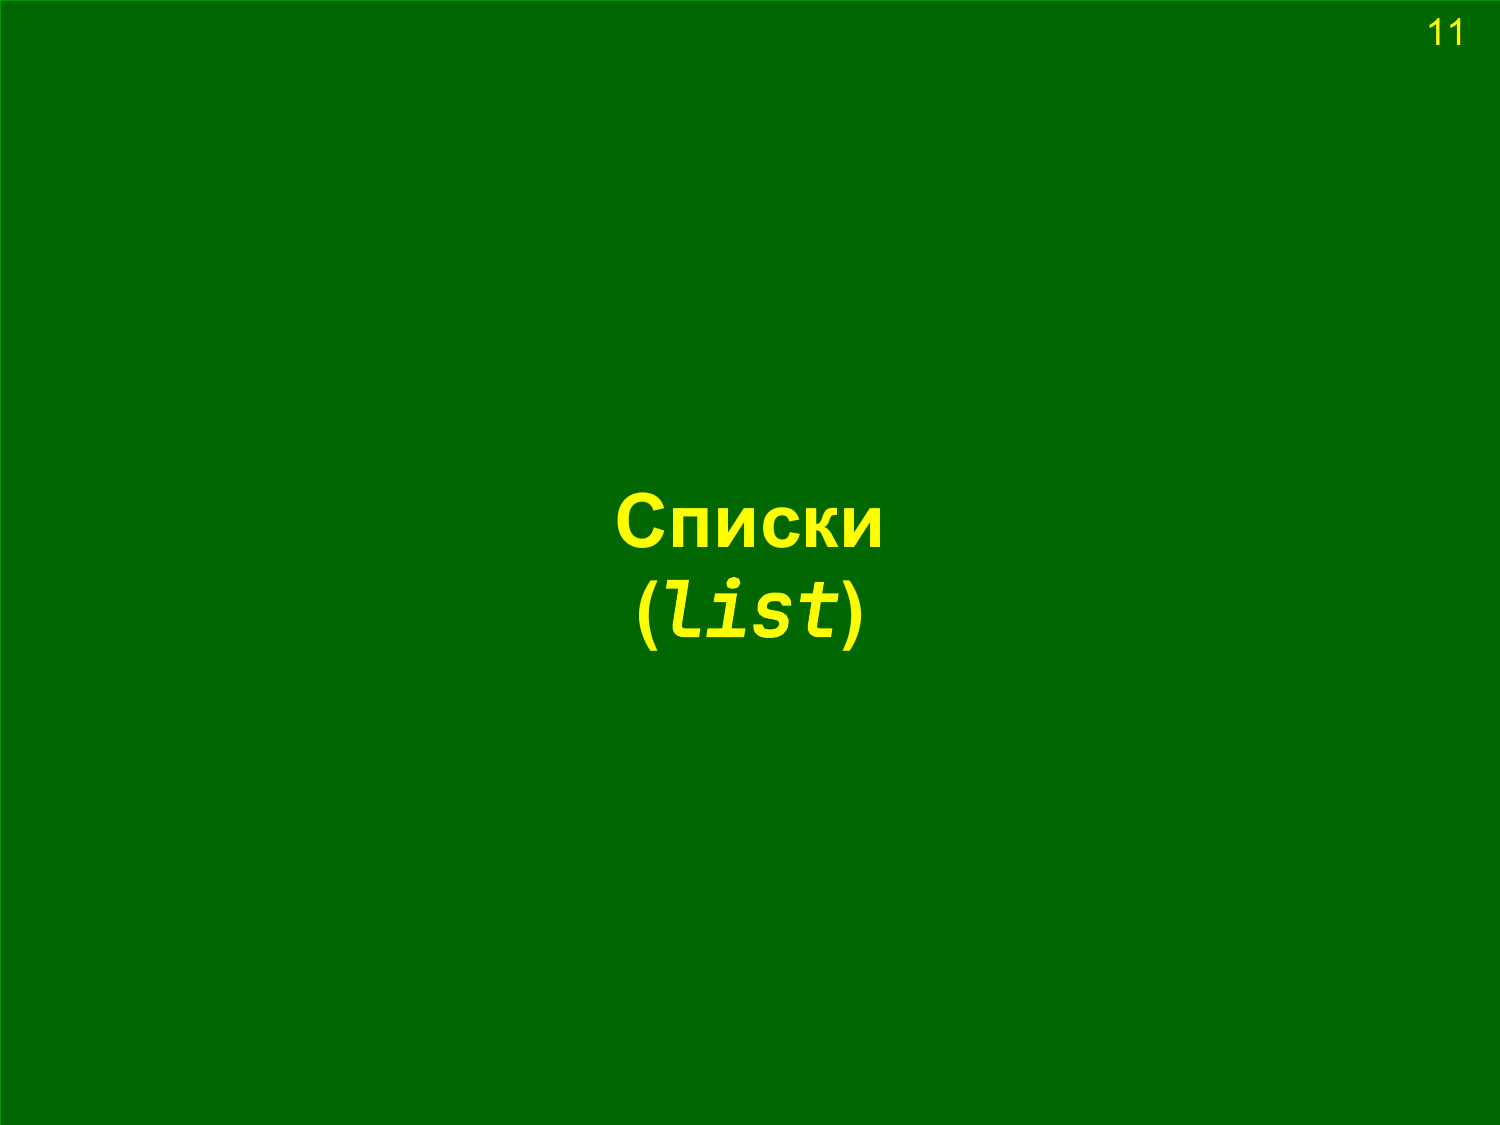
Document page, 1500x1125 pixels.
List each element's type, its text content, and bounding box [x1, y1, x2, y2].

title Списки (list) [75, 473, 1425, 662]
